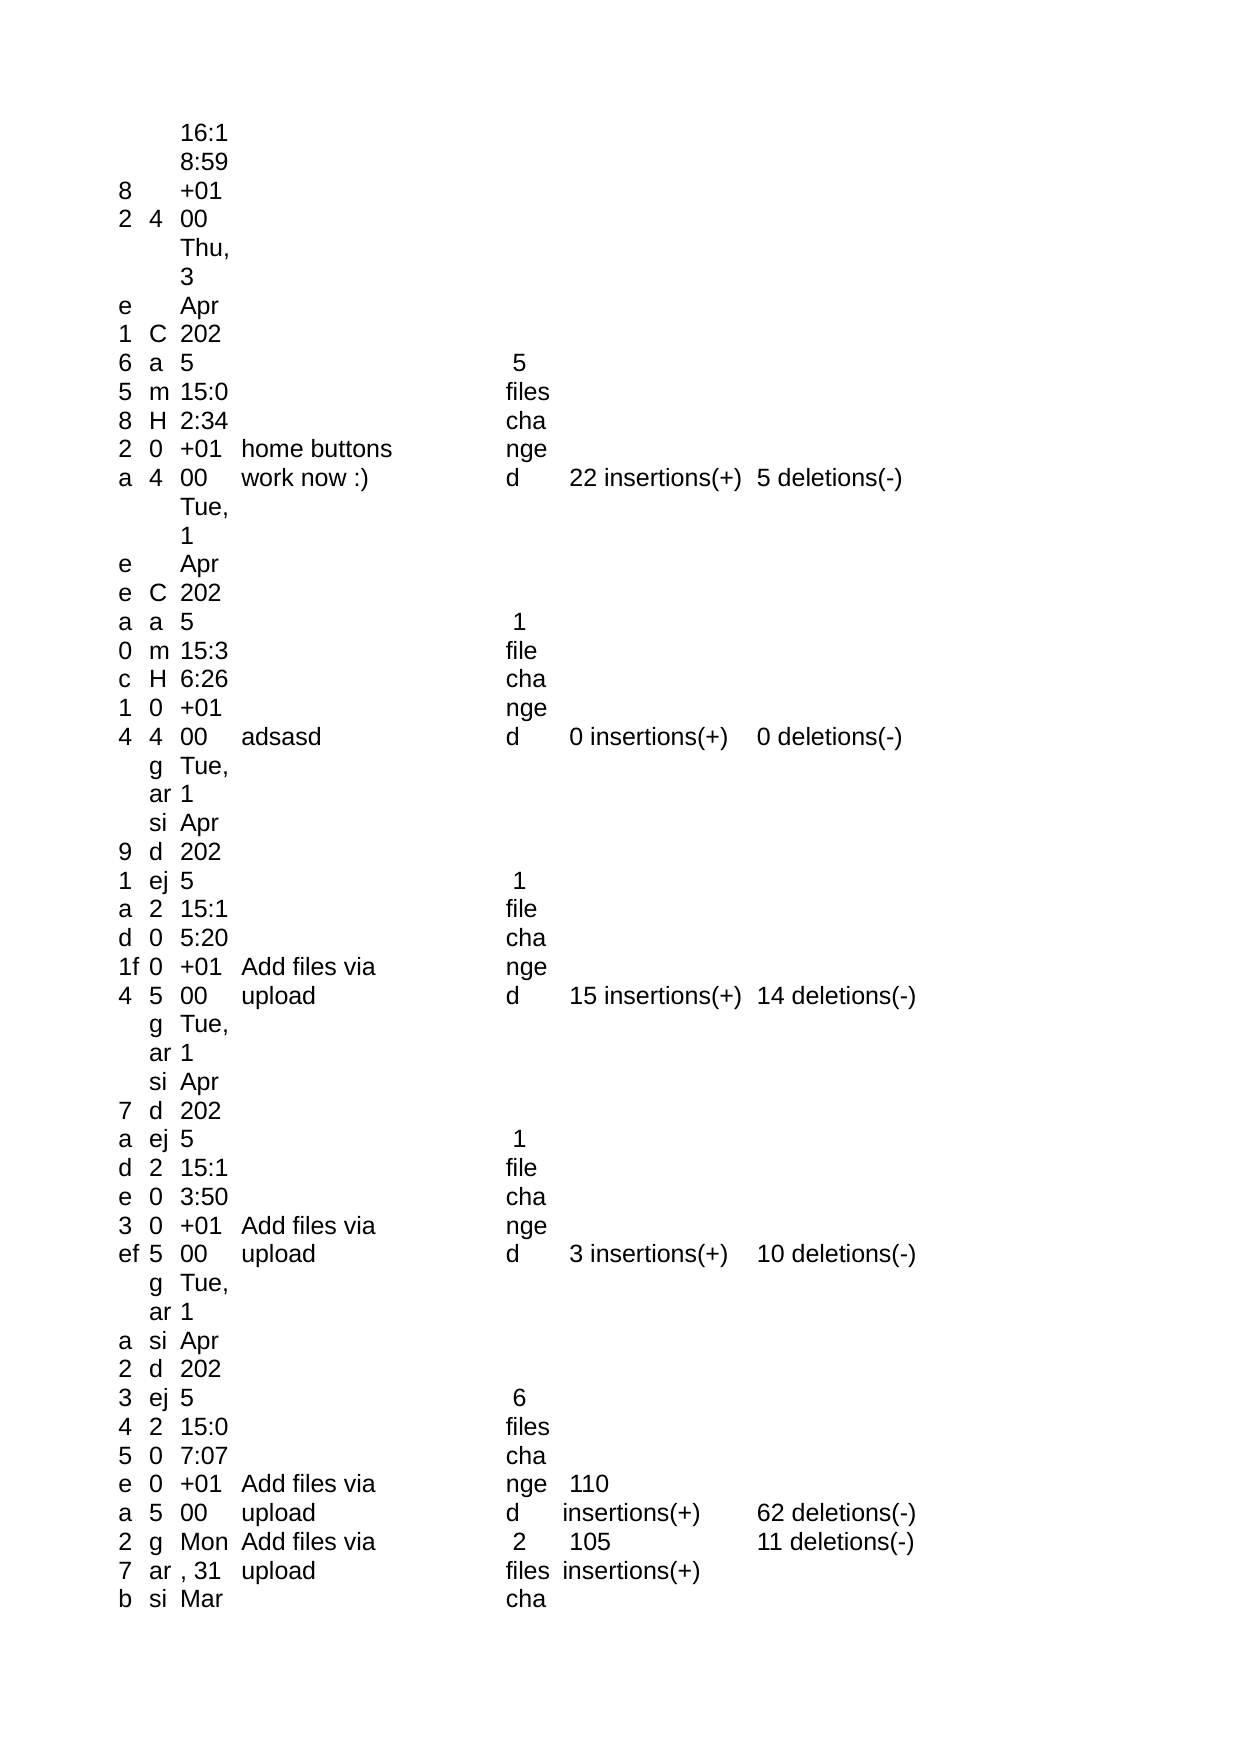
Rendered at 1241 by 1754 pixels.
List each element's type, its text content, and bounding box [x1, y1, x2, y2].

table_cell [942, 1527, 999, 1613]
table_cell garsidej2005 [146, 1268, 177, 1527]
table_cell garsidej2005 [146, 1009, 177, 1268]
table_cell [999, 1527, 1035, 1613]
table_cell 2 files cha [503, 1527, 559, 1613]
table_cell [999, 751, 1035, 1009]
table_cell 105 insertions(+) [559, 1527, 747, 1613]
table_cell 10 deletions(-) [747, 1009, 942, 1268]
table_cell Add files via upload [238, 1009, 426, 1268]
table_cell CamH04 [146, 233, 177, 492]
table_cell [1093, 1009, 1119, 1268]
table_cell [1035, 1527, 1064, 1613]
table_cell [1064, 118, 1092, 233]
table_cell 0 deletions(-) [747, 492, 942, 751]
table_cell [1064, 751, 1092, 1009]
table_cell 3 insertions(+) [559, 1009, 747, 1268]
table_cell [426, 233, 502, 492]
table_cell Tue, 1 Apr 2025 15:15:20 +0100 [177, 751, 238, 1009]
table_cell 5 files changed [503, 233, 559, 492]
table_cell [942, 118, 999, 233]
table_cell e16582a [115, 233, 146, 492]
table_cell Add files via upload [238, 1268, 426, 1527]
table_cell adsasd [238, 492, 426, 751]
table_cell 14 deletions(-) [747, 751, 942, 1009]
table_cell 62 deletions(-) [747, 1268, 942, 1527]
table_cell [1093, 1527, 1119, 1613]
table_cell 91ad1f4 [115, 751, 146, 1009]
table_cell [1093, 492, 1119, 751]
table_cell [999, 233, 1035, 492]
table_cell [426, 118, 502, 233]
table_cell [426, 1009, 502, 1268]
table_cell [426, 1268, 502, 1527]
table_cell eea0c14 [115, 492, 146, 751]
table_cell 82 [115, 118, 146, 233]
table_cell 15 insertions(+) [559, 751, 747, 1009]
table_cell [999, 1009, 1035, 1268]
table_cell 110 insertions(+) [559, 1268, 747, 1527]
table_cell CamH04 [146, 492, 177, 751]
table_cell [426, 492, 502, 751]
table_cell Tue, 1 Apr 2025 15:07:07 +0100 [177, 1268, 238, 1527]
table_cell [238, 118, 426, 233]
table_cell 1 file changed [503, 1009, 559, 1268]
table_cell 11 deletions(-) [747, 1527, 942, 1613]
table_cell Add files via upload [238, 1527, 426, 1613]
table_cell 16:18:59 +0100 [177, 118, 238, 233]
table_cell [426, 751, 502, 1009]
table_cell Tue, 1 Apr 2025 15:36:26 +0100 [177, 492, 238, 751]
table_cell [1064, 1009, 1092, 1268]
table_cell [1093, 1268, 1119, 1527]
table_cell [747, 118, 942, 233]
table_cell [1064, 1268, 1092, 1527]
table_cell garsi [146, 1527, 177, 1613]
table_cell [999, 1268, 1035, 1527]
table_cell [1093, 118, 1119, 233]
table_cell Tue, 1 Apr 2025 15:13:50 +0100 [177, 1009, 238, 1268]
table_cell 7ade3ef [115, 1009, 146, 1268]
table_cell [1064, 233, 1092, 492]
table_cell [1093, 233, 1119, 492]
table_cell [1035, 1009, 1064, 1268]
table_cell [1064, 492, 1092, 751]
table_cell [942, 233, 999, 492]
table_cell [559, 118, 747, 233]
table_cell Thu, 3 Apr 2025 15:02:34 +0100 [177, 233, 238, 492]
table_cell 5 deletions(-) [747, 233, 942, 492]
table_cell home buttons work now :) [238, 233, 426, 492]
table_cell Mon, 31 Mar [177, 1527, 238, 1613]
table_cell [1035, 751, 1064, 1009]
table_cell 4 [146, 118, 177, 233]
table_cell Add files via upload [238, 751, 426, 1009]
table_cell [999, 118, 1035, 233]
table_cell [942, 1268, 999, 1527]
table_cell 1 file changed [503, 751, 559, 1009]
table_cell [942, 1009, 999, 1268]
table_cell [503, 118, 559, 233]
table_cell [942, 751, 999, 1009]
table_cell a2345ea [115, 1268, 146, 1527]
table_cell 27b [115, 1527, 146, 1613]
table_cell [426, 1527, 502, 1613]
table_cell [1093, 751, 1119, 1009]
table_cell 1 file changed [503, 492, 559, 751]
table_cell garsidej2005 [146, 751, 177, 1009]
table_cell [942, 492, 999, 751]
table_cell [1035, 233, 1064, 492]
table_cell [1035, 492, 1064, 751]
table_cell 22 insertions(+) [559, 233, 747, 492]
table_cell 0 insertions(+) [559, 492, 747, 751]
table_cell [999, 492, 1035, 751]
table_cell [1035, 1268, 1064, 1527]
table_cell [1035, 118, 1064, 233]
table_cell [1064, 1527, 1092, 1613]
table_cell 6 files changed [503, 1268, 559, 1527]
